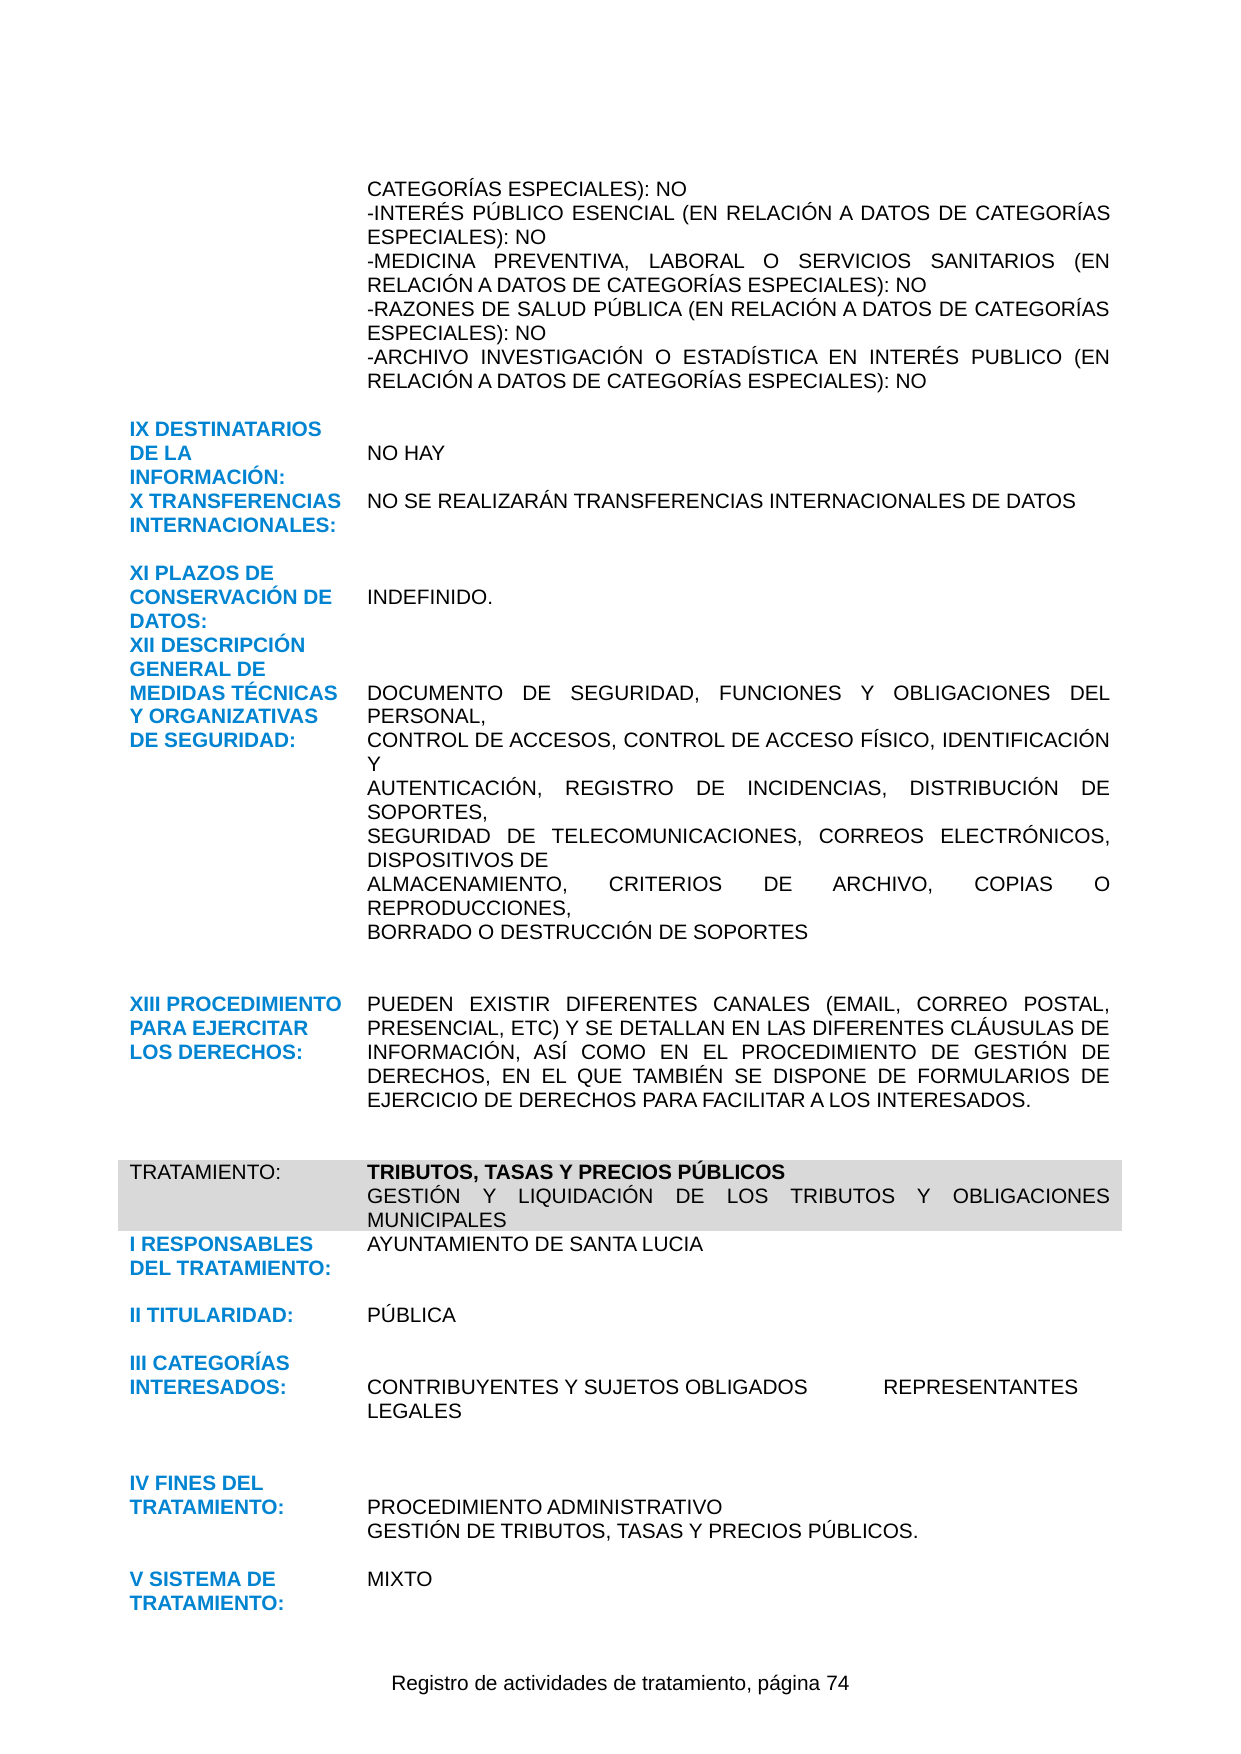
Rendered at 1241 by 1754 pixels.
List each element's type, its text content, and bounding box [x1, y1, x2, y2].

table_cell AYUNTAMIENTO DE SANTA LUCIA [356, 1231, 1122, 1303]
table_cell IX DESTINATARIOS DE LA INFORMACIÓN: [118, 417, 356, 489]
table_cell XII DESCRIPCIÓN GENERAL DE MEDIDAS TÉCNICAS Y ORGANIZATIVAS DE SEGURIDAD: [118, 633, 356, 992]
table_cell DOCUMENTO DE SEGURIDAD, FUNCIONES Y OBLIGACIONES DEL PERSONAL, CONTROL DE ACCESOS, CONTROL DE ACCESO FÍSICO, IDENTIFICACIÓN Y AUTENTICACIÓN, REGISTRO DE INCIDENCIAS, DISTRIBUCIÓN DE SOPORTES, SEGURIDAD DE TELECOMUNICACIONES, CORREOS ELECTRÓNICOS, DISPOSITIVOS DE ALMACENAMIENTO, CRITERIOS DE ARCHIVO, COPIAS O REPRODUCCIONES, BORRADO O DESTRUCCIÓN DE SOPORTES [356, 633, 1122, 992]
table_cell MIXTO [356, 1567, 1122, 1615]
table_cell II TITULARIDAD: [118, 1303, 356, 1351]
table_cell XI PLAZOS DE CONSERVACIÓN DE DATOS: [118, 561, 356, 632]
table_cell X TRANSFERENCIAS INTERNACIONALES: [118, 489, 356, 561]
table_cell V SISTEMA DE TRATAMIENTO: [118, 1567, 356, 1615]
table_cell INDEFINIDO. [356, 561, 1122, 632]
table_cell III CATEGORÍAS INTERESADOS: [118, 1351, 356, 1471]
table_header TRIBUTOS, TASAS Y PRECIOS PÚBLICOS GESTIÓN Y LIQUIDACIÓN DE LOS TRIBUTOS Y OBLIGACIONES MUNICIPALES [356, 1160, 1122, 1231]
table_cell CATEGORÍAS ESPECIALES): NO -INTERÉS PÚBLICO ESENCIAL (EN RELACIÓN A DATOS DE CATEGORÍAS ESPECIALES): NO -MEDICINA PREVENTIVA, LABORAL O SERVICIOS SANITARIOS (EN RELACIÓN A DATOS DE CATEGORÍAS ESPECIALES): NO -RAZONES DE SALUD PÚBLICA (EN RELACIÓN A DATOS DE CATEGORÍAS ESPECIALES): NO -ARCHIVO INVESTIGACIÓN O ESTADÍSTICA EN INTERÉS PUBLICO (EN RELACIÓN A DATOS DE CATEGORÍAS ESPECIALES): NO [356, 177, 1122, 417]
table_cell NO SE REALIZARÁN TRANSFERENCIAS INTERNACIONALES DE DATOS [356, 489, 1122, 561]
table_cell PUEDEN EXISTIR DIFERENTES CANALES (EMAIL, CORREO POSTAL, PRESENCIAL, ETC) Y SE DETALLAN EN LAS DIFERENTES CLÁUSULAS DE INFORMACIÓN, ASÍ COMO EN EL PROCEDIMIENTO DE GESTIÓN DE DERECHOS, EN EL QUE TAMBIÉN SE DISPONE DE FORMULARIOS DE EJERCICIO DE DERECHOS PARA FACILITAR A LOS INTERESADOS. [356, 992, 1122, 1136]
table_cell PÚBLICA [356, 1303, 1122, 1351]
table_cell [118, 177, 356, 417]
table_cell XIII PROCEDIMIENTO PARA EJERCITAR LOS DERECHOS: [118, 992, 356, 1136]
table_cell I RESPONSABLES DEL TRATAMIENTO: [118, 1231, 356, 1303]
table_cell CONTRIBUYENTES Y SUJETOS OBLIGADOS REPRESENTANTES LEGALES [356, 1351, 1122, 1471]
table_cell PROCEDIMIENTO ADMINISTRATIVO GESTIÓN DE TRIBUTOS, TASAS Y PRECIOS PÚBLICOS. [356, 1471, 1122, 1567]
table_cell IV FINES DEL TRATAMIENTO: [118, 1471, 356, 1567]
table_header TRATAMIENTO: [118, 1160, 356, 1231]
table_cell NO HAY [356, 417, 1122, 489]
